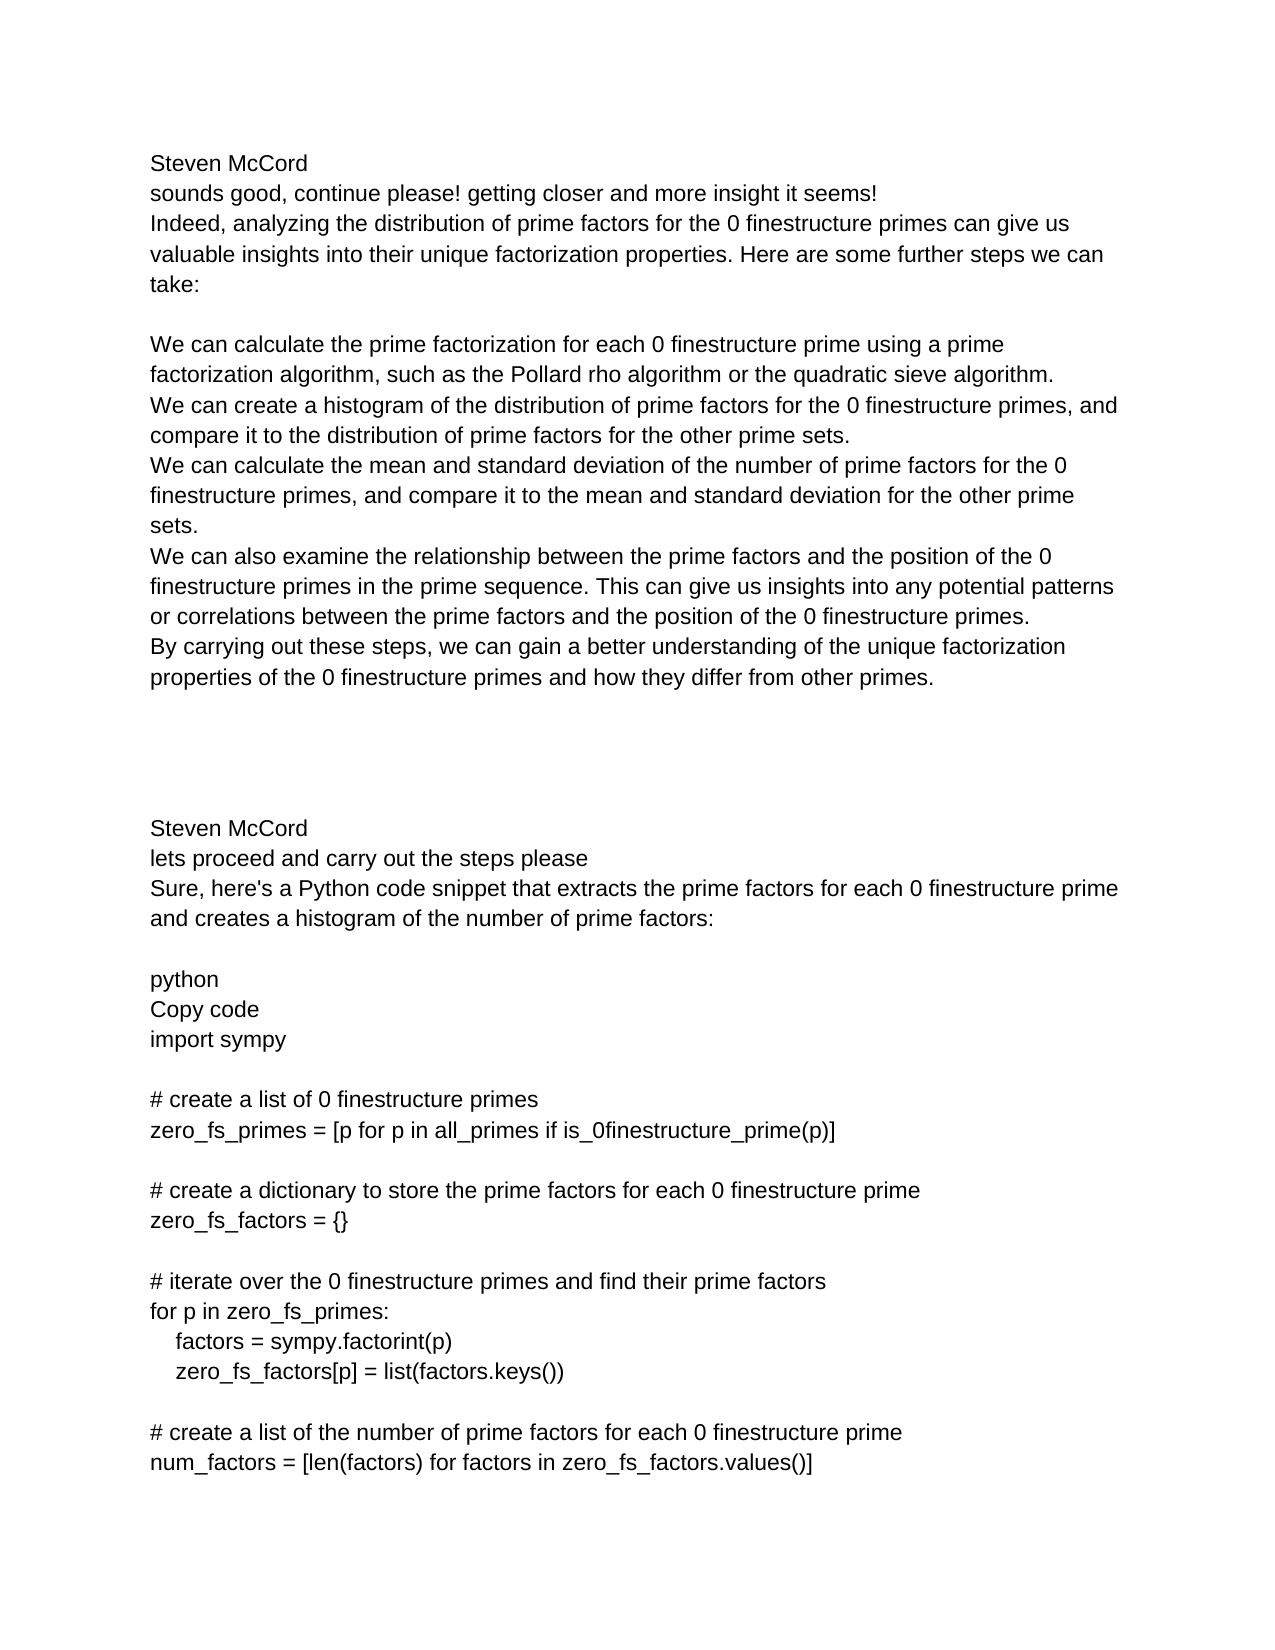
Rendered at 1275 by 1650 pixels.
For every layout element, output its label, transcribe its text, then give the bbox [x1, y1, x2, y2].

text We can calculate the mean and standard deviation of the number of prime factors for the 0 finestructure primes, and compare it to the mean and standard deviation for the other prime sets. [150, 452, 1125, 539]
text zero_fs_factors = {} [150, 1207, 1125, 1234]
text zero_fs_factors[p] = list(factors.keys()) [150, 1358, 1125, 1385]
text We can create a histogram of the distribution of prime factors for the 0 finestructure primes, and compare it to the distribution of prime factors for the other prime sets. [150, 392, 1125, 448]
text By carrying out these steps, we can gain a better understanding of the unique factorization properties of the 0 finestructure primes and how they differ from other primes. [150, 633, 1125, 690]
text Sure, here's a Python code snippet that extracts the prime factors for each 0 finestructure prime and creates a histogram of the number of prime factors: [150, 875, 1125, 932]
text lets proceed and carry out the steps please [150, 845, 1125, 871]
text Indeed, analyzing the distribution of prime factors for the 0 finestructure primes can give us valuable insights into their unique factorization properties. Here are some further steps we can take: [150, 210, 1125, 297]
text factors = sympy.factorint(p) [150, 1328, 1125, 1354]
text # iterate over the 0 finestructure primes and find their prime factors [150, 1268, 1125, 1294]
text Steven McCord [150, 814, 1125, 841]
text zero_fs_primes = [p for p in all_primes if is_0finestructure_prime(p)] [150, 1117, 1125, 1143]
text for p in zero_fs_primes: [150, 1298, 1125, 1324]
text python [150, 966, 1125, 992]
text import sympy [150, 1026, 1125, 1052]
text Steven McCord [150, 150, 1125, 176]
text sounds good, continue please! getting closer and more insight it seems! [150, 180, 1125, 207]
text Copy code [150, 996, 1125, 1022]
text We can calculate the prime factorization for each 0 finestructure prime using a prime factorization algorithm, such as the Pollard rho algorithm or the quadratic sieve algorithm. [150, 331, 1125, 388]
text num_factors = [len(factors) for factors in zero_fs_factors.values()] [150, 1449, 1125, 1475]
text # create a dictionary to store the prime factors for each 0 finestructure prime [150, 1177, 1125, 1203]
text # create a list of 0 finestructure primes [150, 1086, 1125, 1113]
text # create a list of the number of prime factors for each 0 finestructure prime [150, 1419, 1125, 1445]
text We can also examine the relationship between the prime factors and the position of the 0 finestructure primes in the prime sequence. This can give us insights into any potential patterns or correlations between the prime factors and the position of the 0 finestructure primes. [150, 543, 1125, 629]
